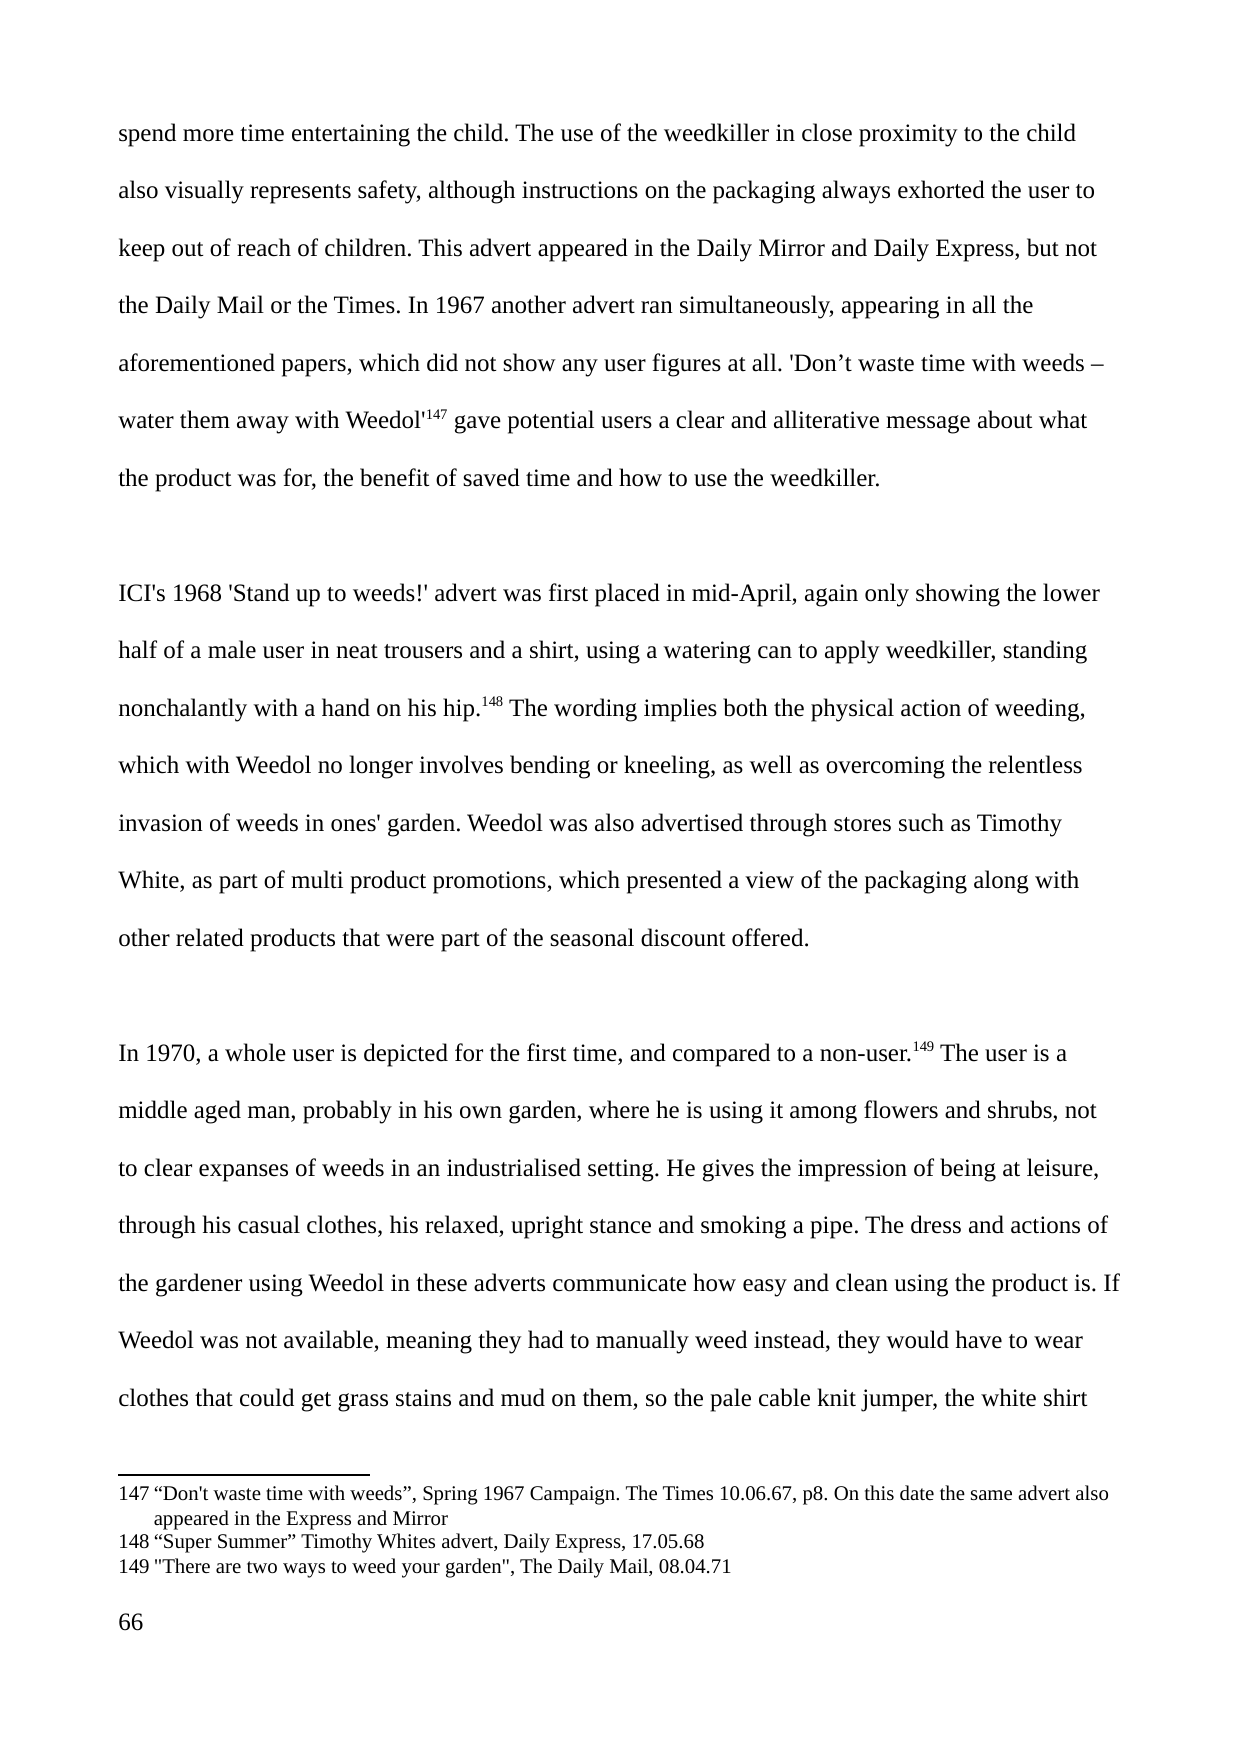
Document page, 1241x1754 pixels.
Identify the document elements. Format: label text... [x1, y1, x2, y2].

text “Don't waste time with weeds”, Spring 1967 Campaign. The Times 10.06.67, p8. On this date the same advert also appeared in the Express and Mirror [118, 1481, 1122, 1529]
text “Super Summer” Timothy Whites advert, Daily Express, 17.05.68 [118, 1529, 1122, 1553]
text In 1970, a whole user is depicted for the first time, and compared to a non-user. The user is a middle aged man, probably in his own garden, where he is using it among flowers and shrubs, not to clear expanses of weeds in an industrialised setting. He gives the impression of being at leisure, through his casual clothes, his relaxed, upright stance and smoking a pipe. The dress and actions of the gardener using Weedol in these adverts communicate how easy and clean using the product is. If Weedol was not available, meaning they had to manually weed instead, they would have to wear clothes that could get grass stains and mud on them, so the pale cable knit jumper, the white shirt [118, 1038, 1122, 1412]
text spend more time entertaining the child. The use of the weedkiller in close proximity to the child also visually represents safety, although instructions on the packaging always exhorted the user to keep out of reach of children. This advert appeared in the Daily Mirror and Daily Express, but not the Daily Mail or the Times. In 1967 another advert ran simultaneously, appearing in all the aforementioned papers, which did not show any user figures at all. 'Don’t waste time with weeds – water them away with Weedol' gave potential users a clear and alliterative message about what the product was for, the benefit of saved time and how to use the weedkiller. [118, 118, 1122, 492]
text "There are two ways to weed your garden", The Daily Mail, 08.04.71 [118, 1553, 1122, 1578]
text ICI's 1968 'Stand up to weeds!' advert was first placed in mid-April, again only showing the lower half of a male user in neat trousers and a shirt, using a watering can to apply weedkiller, standing nonchalantly with a hand on his hip. The wording implies both the physical action of weeding, which with Weedol no longer involves bending or kneeling, as well as overcoming the relentless invasion of weeds in ones' garden. Weedol was also advertised through stores such as Timothy White, as part of multi product promotions, which presented a view of the packaging along with other related products that were part of the seasonal discount offered. [118, 578, 1122, 952]
